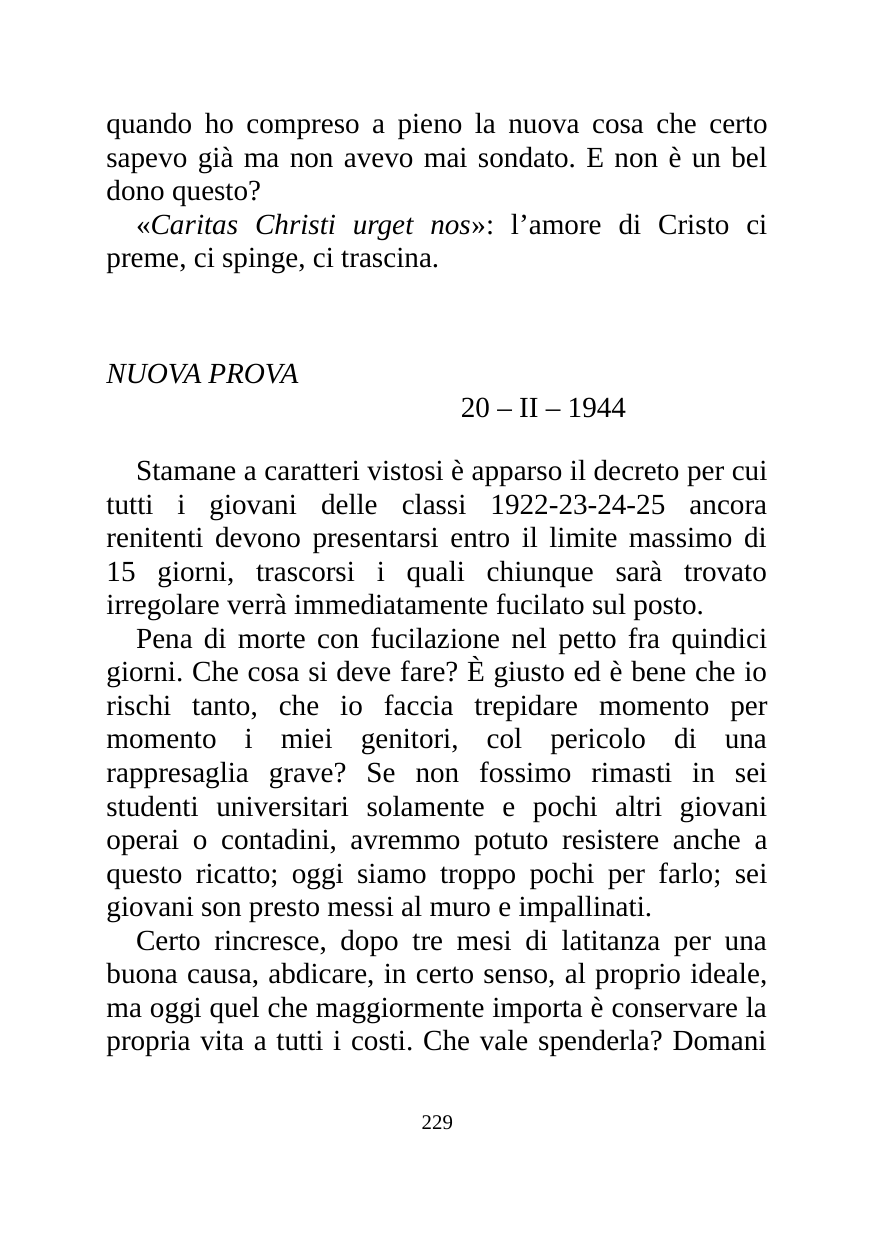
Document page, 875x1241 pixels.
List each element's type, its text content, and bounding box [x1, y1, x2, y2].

text «Caritas Christi urget nos»: l’amore di Cristo ci preme, ci spinge, ci trascina. [106, 207, 768, 274]
subtitle NUOVA PROVA 20 – II – 1944 [106, 357, 768, 424]
text quando ho compreso a pieno la nuova cosa che certo sapevo già ma non avevo mai sondato. E non è un bel dono questo? [106, 106, 768, 207]
text Pena di morte con fucilazione nel petto fra quindici giorni. Che cosa si deve fare? È giusto ed è bene che io rischi tanto, che io faccia trepidare momento per momento i miei genitori, col pericolo di una rappresaglia grave? Se non fossimo rimasti in sei studenti universitari solamente e pochi altri giovani operai o contadini, avremmo potuto resistere anche a questo ricatto; oggi siamo troppo pochi per farlo; sei giovani son presto messi al muro e impallinati. [106, 621, 768, 923]
text Certo rincresce, dopo tre mesi di latitanza per una buona causa, abdicare, in certo senso, al proprio ideale, ma oggi quel che maggiormente importa è conservare la propria vita a tutti i costi. Che vale spenderla? Domani [106, 923, 768, 1057]
text Stamane a caratteri vistosi è apparso il decreto per cui tutti i giovani delle classi 1922-23-24-25 ancora renitenti devono presentarsi entro il limite massimo di 15 giorni, trascorsi i quali chiunque sarà trovato irregolare verrà immediatamente fucilato sul posto. [106, 453, 768, 621]
